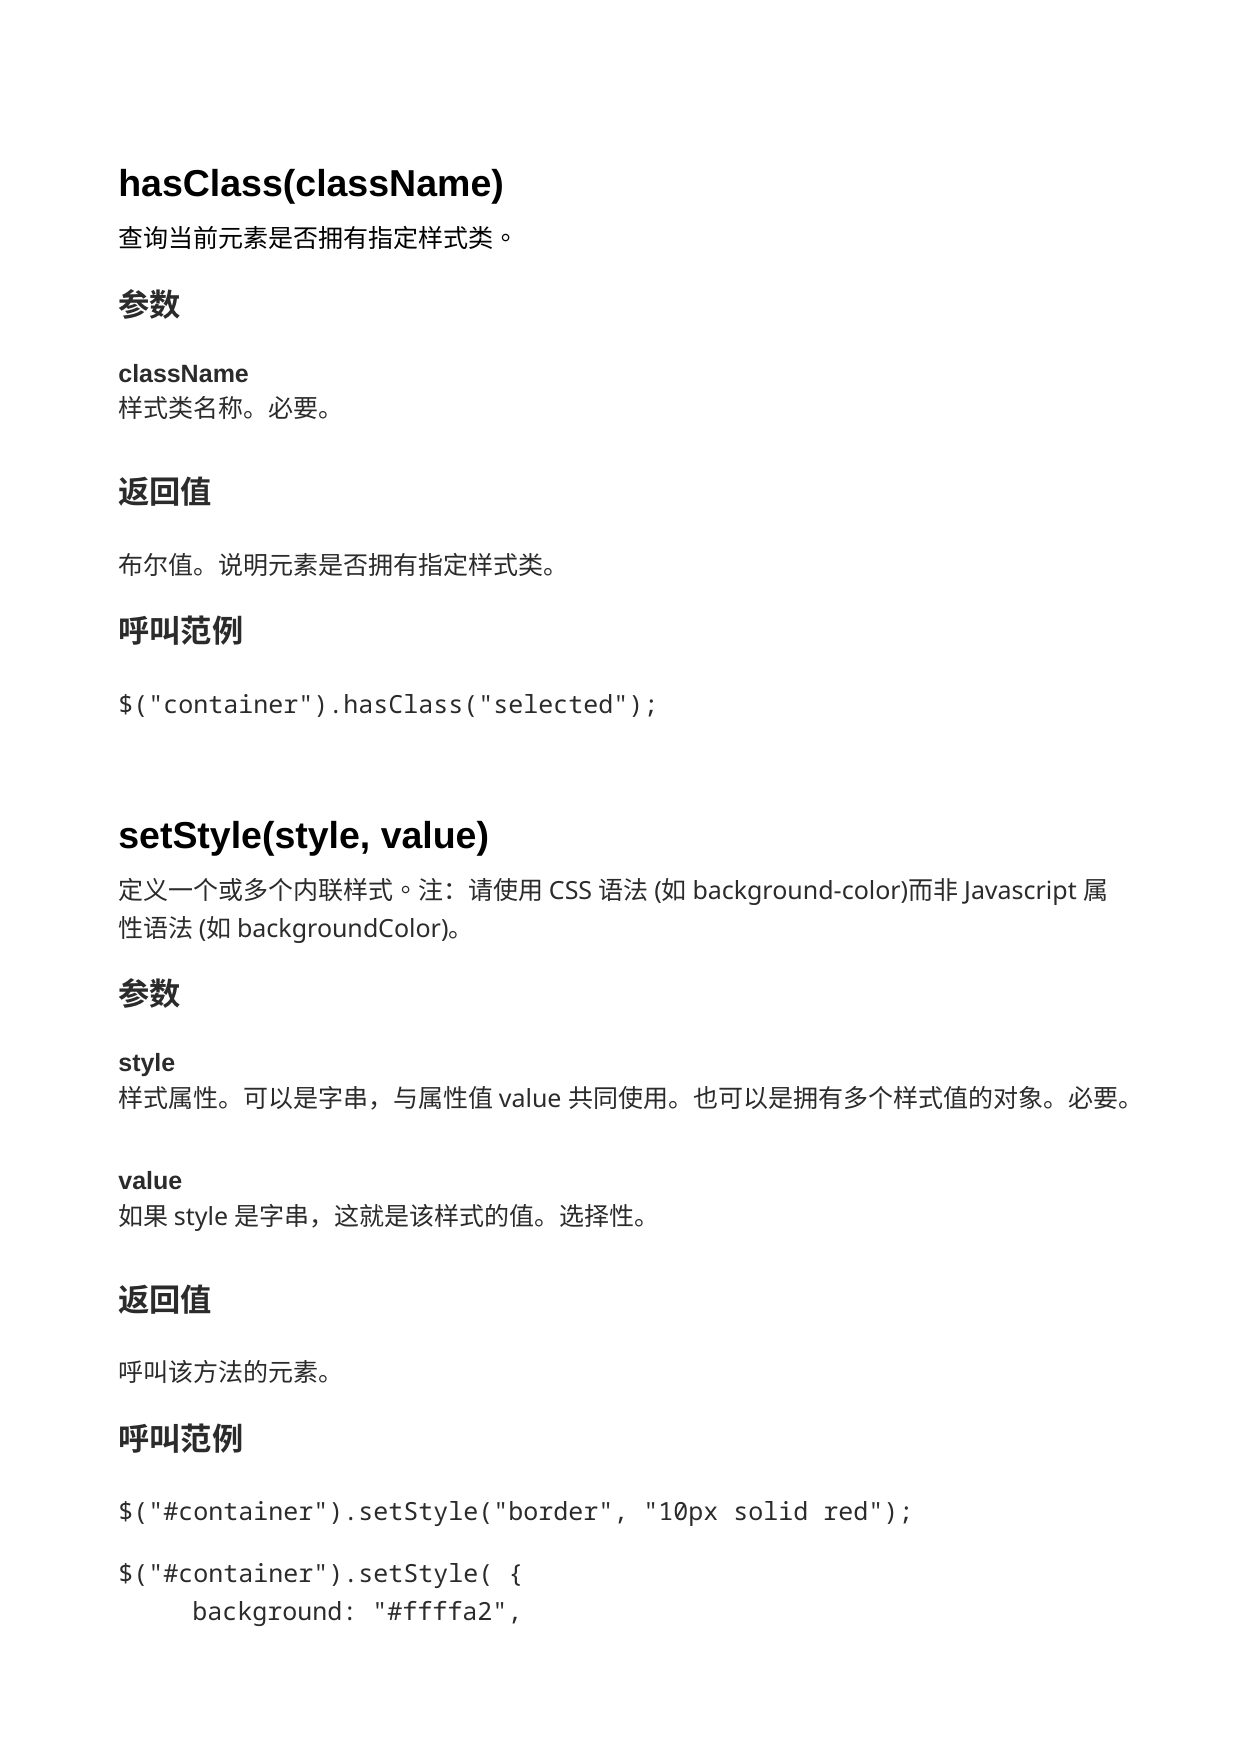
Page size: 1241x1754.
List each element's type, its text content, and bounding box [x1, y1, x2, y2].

text $("#container").setStyle( { background: "#ffffa2", [118, 1553, 1122, 1628]
subtitle hasClass(className) [118, 118, 1122, 204]
text $("#container").setStyle("border", "10px solid red"); [118, 1490, 1122, 1528]
text 样式类名称。必要。 [118, 388, 1122, 425]
text $("container").hasClass("selected"); [118, 683, 1122, 721]
text className [118, 350, 1122, 388]
text style [118, 1039, 1122, 1077]
text 布尔值。说明元素是否拥有指定样式类。 [118, 544, 1122, 582]
text 返回值 [118, 425, 1122, 513]
text 如果 style 是字串，这就是该样式的值。选择性。 [118, 1195, 1122, 1232]
text value [118, 1114, 1122, 1195]
text 参数 [118, 969, 1122, 1014]
text 返回值 [118, 1232, 1122, 1320]
text 呼叫该方法的元素。 [118, 1351, 1122, 1389]
text 样式属性。可以是字串，与属性值 value 共同使用。也可以是拥有多个样式值的对象。必要。 [118, 1077, 1122, 1114]
text 查询当前元素是否拥有指定样式类。 [118, 217, 1122, 254]
text 定义一个或多个内联样式。注：请使用 CSS 语法 (如 background-color)而非 Javascript 属性语法 (如 backgroundColor)。 [118, 869, 1122, 944]
text 参数 [118, 280, 1122, 325]
text 呼叫范例 [118, 607, 1122, 652]
subtitle setStyle(style, value) [118, 771, 1122, 857]
text 呼叫范例 [118, 1414, 1122, 1459]
